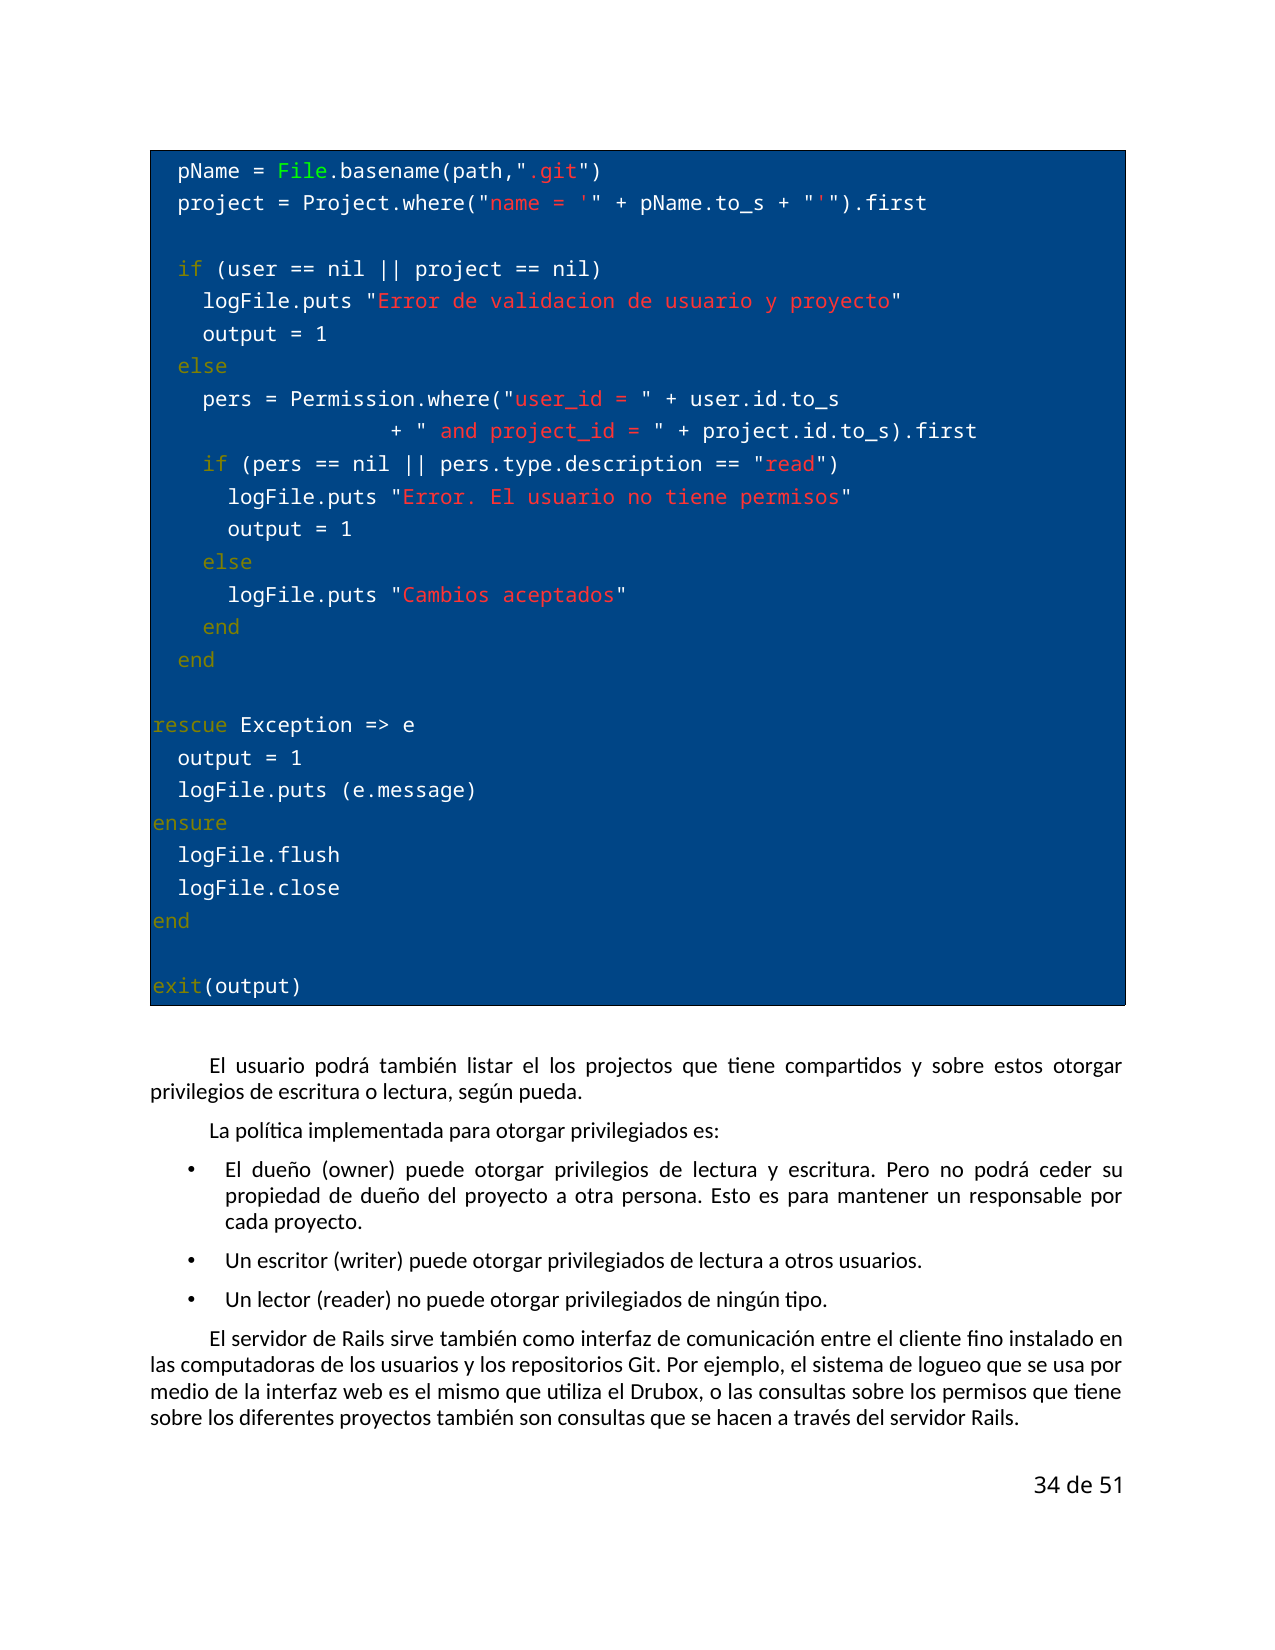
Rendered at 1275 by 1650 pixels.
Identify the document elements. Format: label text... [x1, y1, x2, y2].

list Un lector (reader) no puede otorgar privilegiados de ningún tipo. [187, 1290, 1125, 1313]
text La política implementada para otorgar privilegiados es: [150, 1121, 1125, 1144]
list Un escritor (writer) puede otorgar privilegiados de lectura a otros usuarios. [187, 1251, 1125, 1274]
text El usuario podrá también listar el los projectos que tiene compartidos y sobre estos otorgar privilegios de escritura o lectura, según pueda. [150, 1056, 1125, 1105]
table_header pName = File.basename(path,".git") project = Project.where("name = '" + pName.to_s + "'").first if (user == nil || project == nil) logFile.puts "Error de validacion de usuario y proyecto" output = 1 else pers = Permission.where("user_id = " + user.id.to_s + " and project_id = " + project.id.to_s).first if (pers == nil || pers.type.description == "read") logFile.puts "Error. El usuario no tiene permisos" output = 1 else logFile.puts "Cambios aceptados" end end rescue Exception => e output = 1 logFile.puts (e.message) ensure logFile.flush logFile.close end exit(output) [151, 151, 1125, 1005]
list El dueño (owner) puede otorgar privilegios de lectura y escritura. Pero no podrá ceder su propiedad de dueño del proyecto a otra persona. Esto es para mantener un responsable por cada proyecto. [187, 1160, 1125, 1236]
text El servidor de Rails sirve también como interfaz de comunicación entre el cliente fino instalado en las computadoras de los usuarios y los repositorios Git. Por ejemplo, el sistema de logueo que se usa por medio de la interfaz web es el mismo que utiliza el Drubox, o las consultas sobre los permisos que tiene sobre los diferentes proyectos también son consultas que se hacen a través del servidor Rails. [150, 1329, 1125, 1431]
